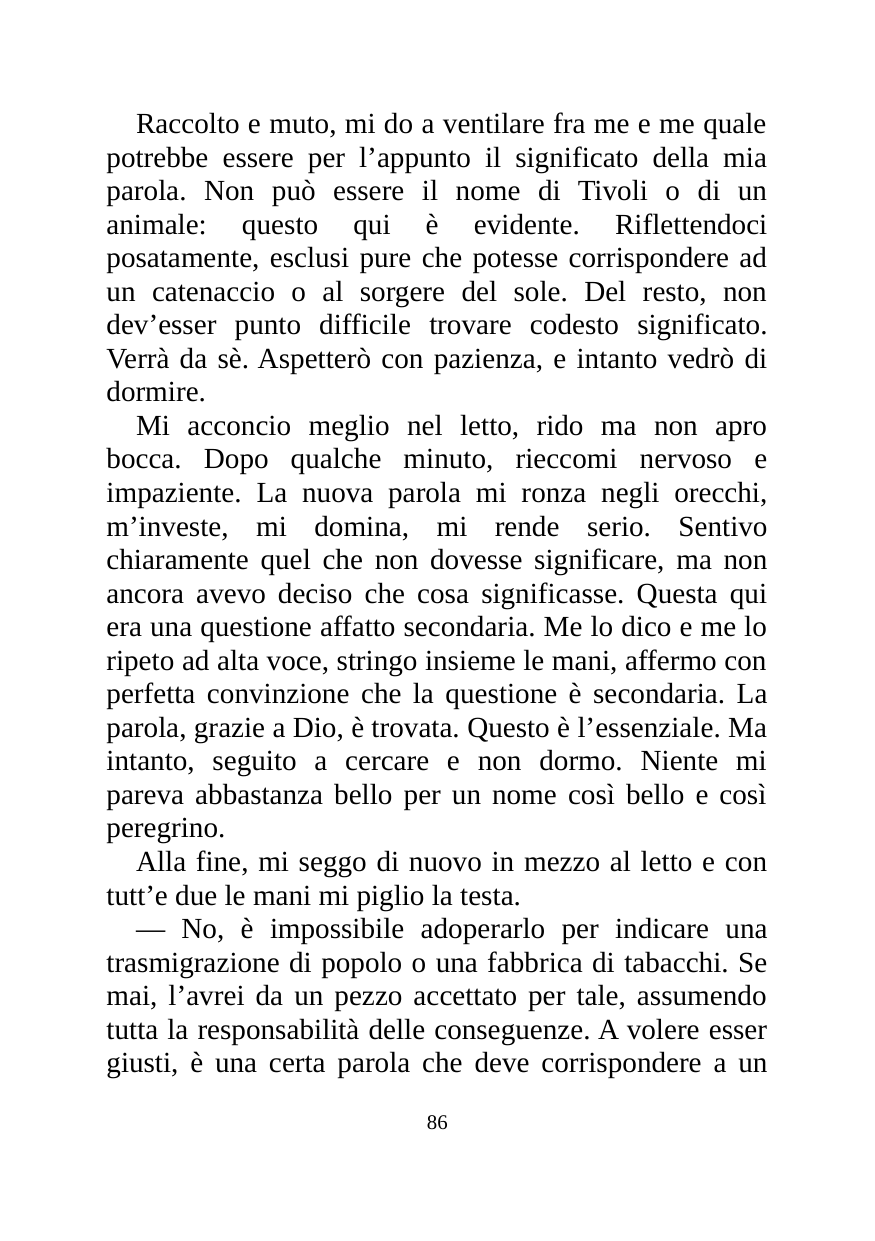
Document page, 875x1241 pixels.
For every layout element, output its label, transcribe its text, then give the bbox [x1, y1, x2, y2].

text Raccolto e muto, mi do a ventilare fra me e me quale potrebbe essere per l’appunto il significato della mia parola. Non può essere il nome di Tivoli o di un animale: questo qui è evidente. Riflettendoci posatamente, esclusi pure che potesse corrispondere ad un catenaccio o al sorgere del sole. Del resto, non dev’esser punto difficile trovare codesto significato. Verrà da sè. Aspetterò con pazienza, e intanto vedrò di dormire. [106, 106, 768, 408]
text Alla fine, mi seggo di nuovo in mezzo al letto e con tutt’e due le mani mi piglio la testa. [106, 844, 768, 911]
text Mi acconcio meglio nel letto, rido ma non apro bocca. Dopo qualche minuto, rieccomi nervoso e impaziente. La nuova parola mi ronza negli orecchi, m’investe, mi domina, mi rende serio. Sentivo chiaramente quel che non dovesse significare, ma non ancora avevo deciso che cosa significasse. Questa qui era una questione affatto secondaria. Me lo dico e me lo ripeto ad alta voce, stringo insieme le mani, affermo con perfetta convinzione che la questione è secondaria. La parola, grazie a Dio, è trovata. Questo è l’essenziale. Ma intanto, seguito a cercare e non dormo. Niente mi pareva abbastanza bello per un nome così bello e così peregrino. [106, 408, 768, 844]
text — No, è impossibile adoperarlo per indicare una trasmigrazione di popolo o una fabbrica di tabacchi. Se mai, l’avrei da un pezzo accettato per tale, assumendo tutta la responsabilità delle conseguenze. A volere esser giusti, è una certa parola che deve corrispondere a un [106, 911, 768, 1079]
